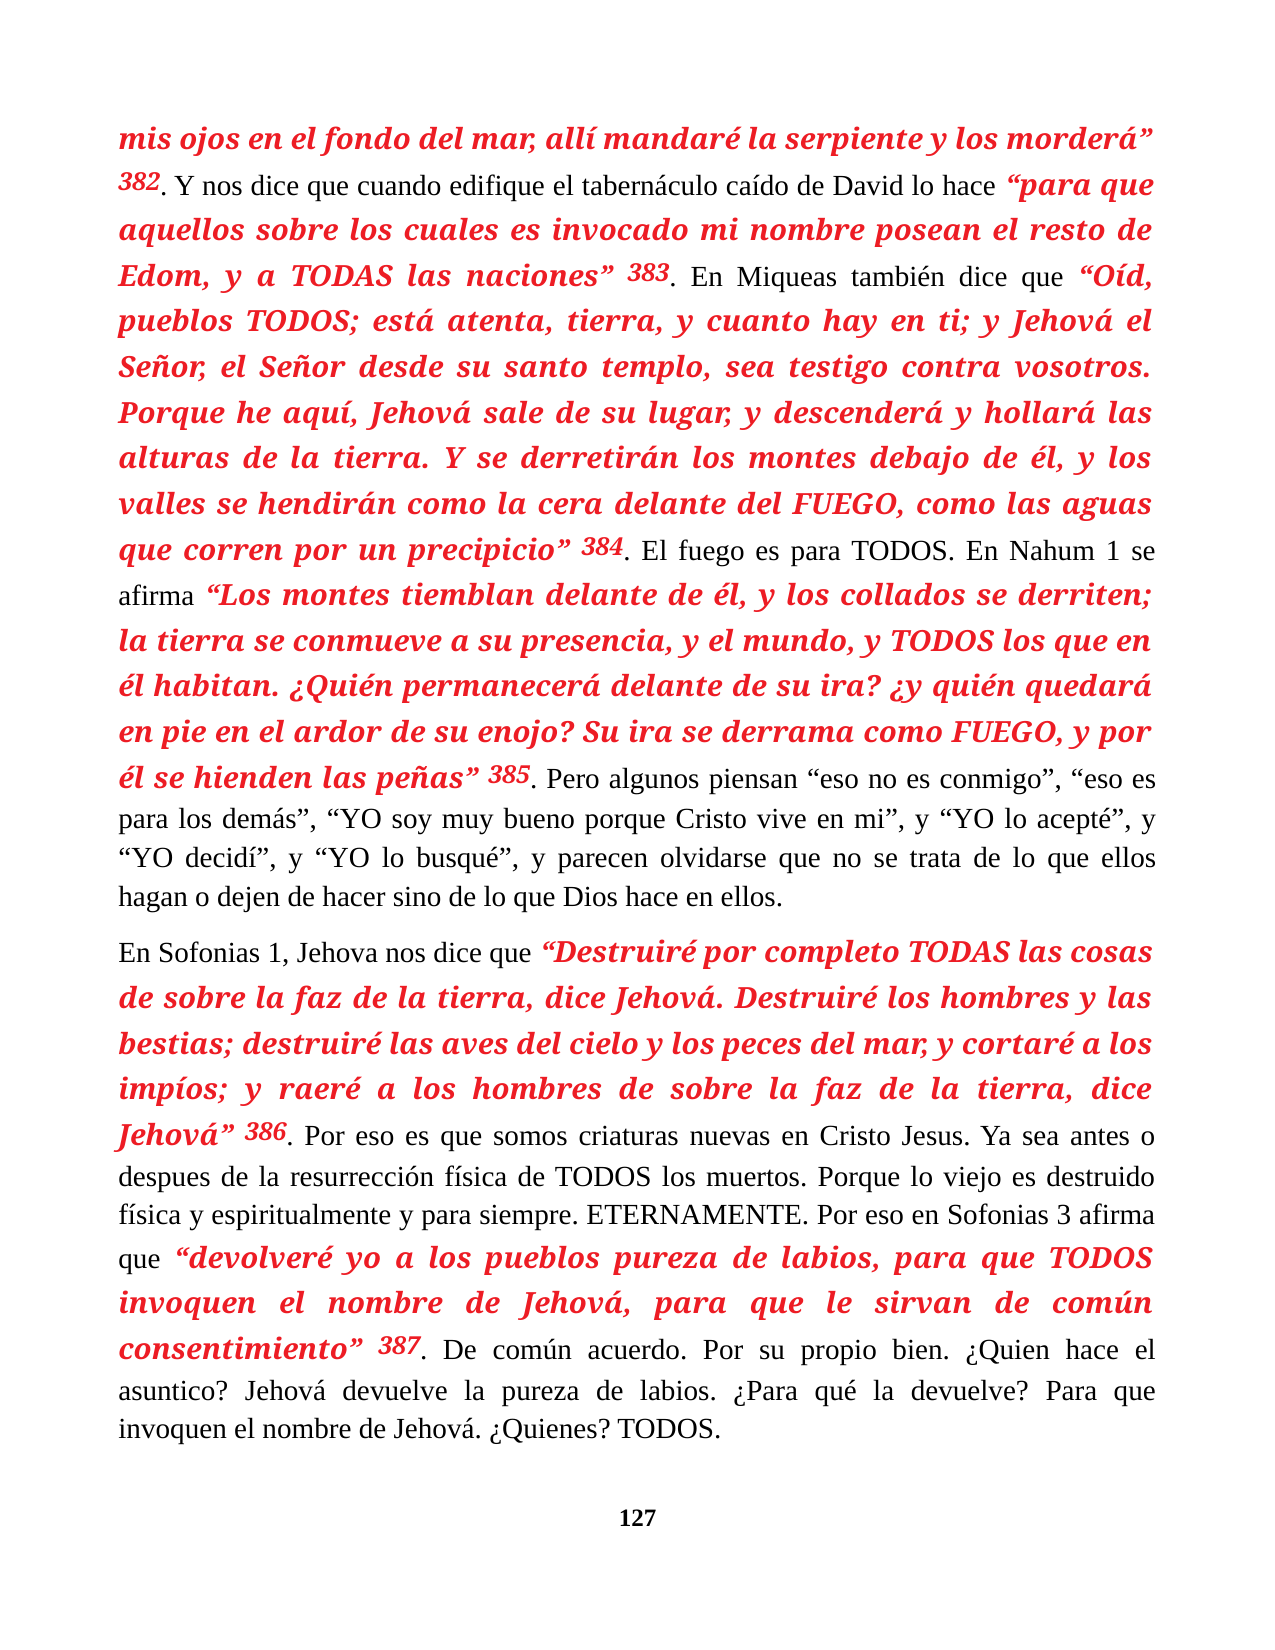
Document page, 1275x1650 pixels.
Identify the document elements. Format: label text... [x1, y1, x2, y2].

text En Sofonias 1, Jehova nos dice que “Destruiré por completo TODAS las cosas de sobre la faz de la tierra, dice Jehová. Destruiré los hombres y las bestias; destruiré las aves del cielo y los peces del mar, y cortaré a los impíos; y raeré a los hombres de sobre la faz de la tierra, dice Jehová” . Por eso es que somos criaturas nuevas en Cristo Jesus. Ya sea antes o despues de la resurrección física de TODOS los muertos. Porque lo viejo es destruido física y espiritualmente y para siempre. ETERNAMENTE. Por eso en Sofonias 3 afirma que “devolveré yo a los pueblos pureza de labios, para que TODOS invoquen el nombre de Jehová, para que le sirvan de común consentimiento” . De común acuerdo. Por su propio bien. ¿Quien hace el asuntico? Jehová devuelve la pureza de labios. ¿Para qué la devuelve? Para que invoquen el nombre de Jehová. ¿Quienes? TODOS. [118, 932, 1157, 1445]
text mis ojos en el fondo del mar, allí mandaré la serpiente y los morderá” . Y nos dice que cuando edifique el tabernáculo caído de David lo hace “para que aquellos sobre los cuales es invocado mi nombre posean el resto de Edom, y a TODAS las naciones” . En Miqueas también dice que “Oíd, pueblos TODOS; está atenta, tierra, y cuanto hay en ti; y Jehová el Señor, el Señor desde su santo templo, sea testigo contra vosotros. Porque he aquí, Jehová sale de su lugar, y descenderá y hollará las alturas de la tierra. Y se derretirán los montes debajo de él, y los valles se hendirán como la cera delante del FUEGO, como las aguas que corren por un precipicio” . El fuego es para TODOS. En Nahum 1 se afirma “Los montes tiemblan delante de él, y los collados se derriten; la tierra se conmueve a su presencia, y el mundo, y TODOS los que en él habitan. ¿Quién permanecerá delante de su ira? ¿y quién quedará en pie en el ardor de su enojo? Su ira se derrama como FUEGO, y por él se hienden las peñas” . Pero algunos piensan “eso no es conmigo”, “eso es para los demás”, “YO soy muy bueno porque Cristo vive en mi”, y “YO lo acepté”, y “YO decidí”, y “YO lo busqué”, y parecen olvidarse que no se trata de lo que ellos hagan o dejen de hacer sino de lo que Dios hace en ellos. [118, 118, 1157, 912]
